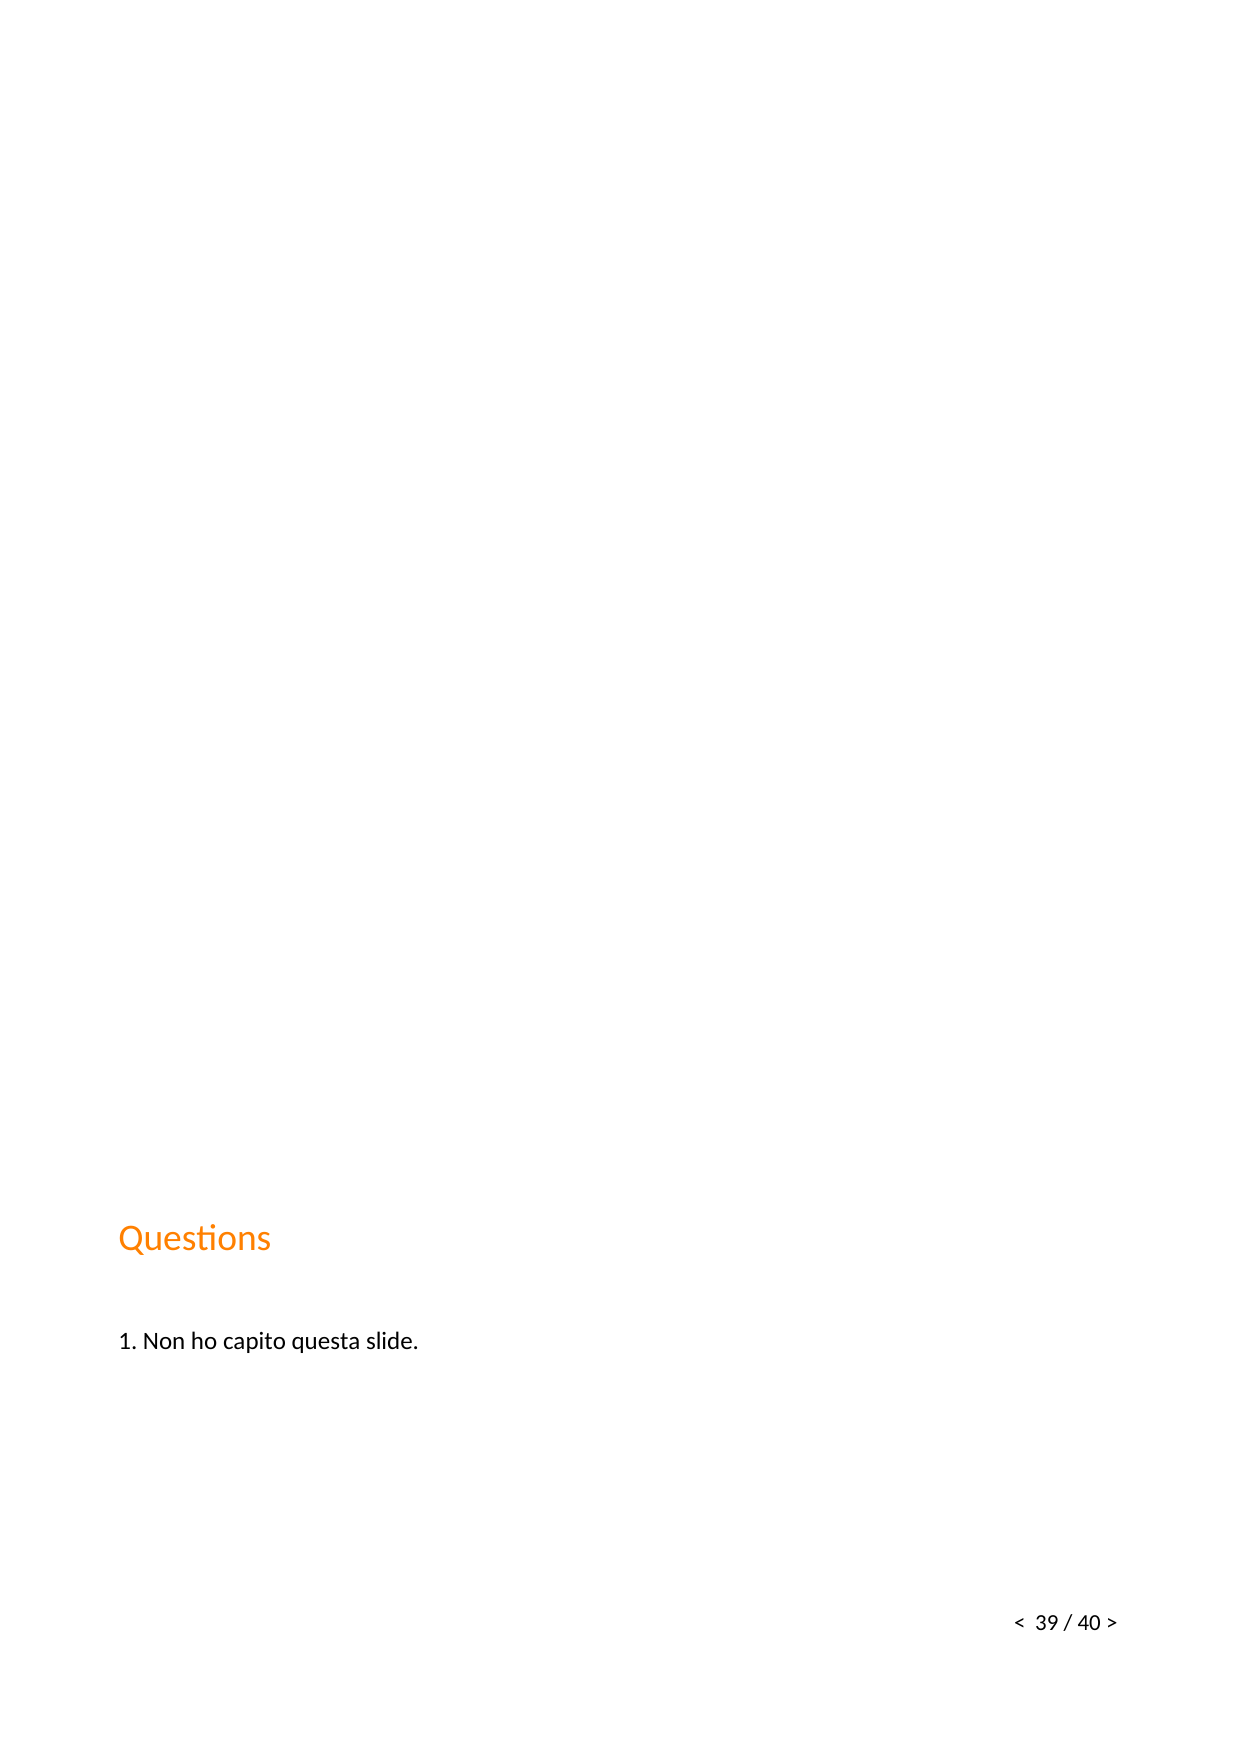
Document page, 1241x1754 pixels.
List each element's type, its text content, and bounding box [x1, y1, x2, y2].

subtitle Questions [118, 1214, 1122, 1260]
text 1. Non ho capito questa slide. [118, 1325, 1122, 1355]
